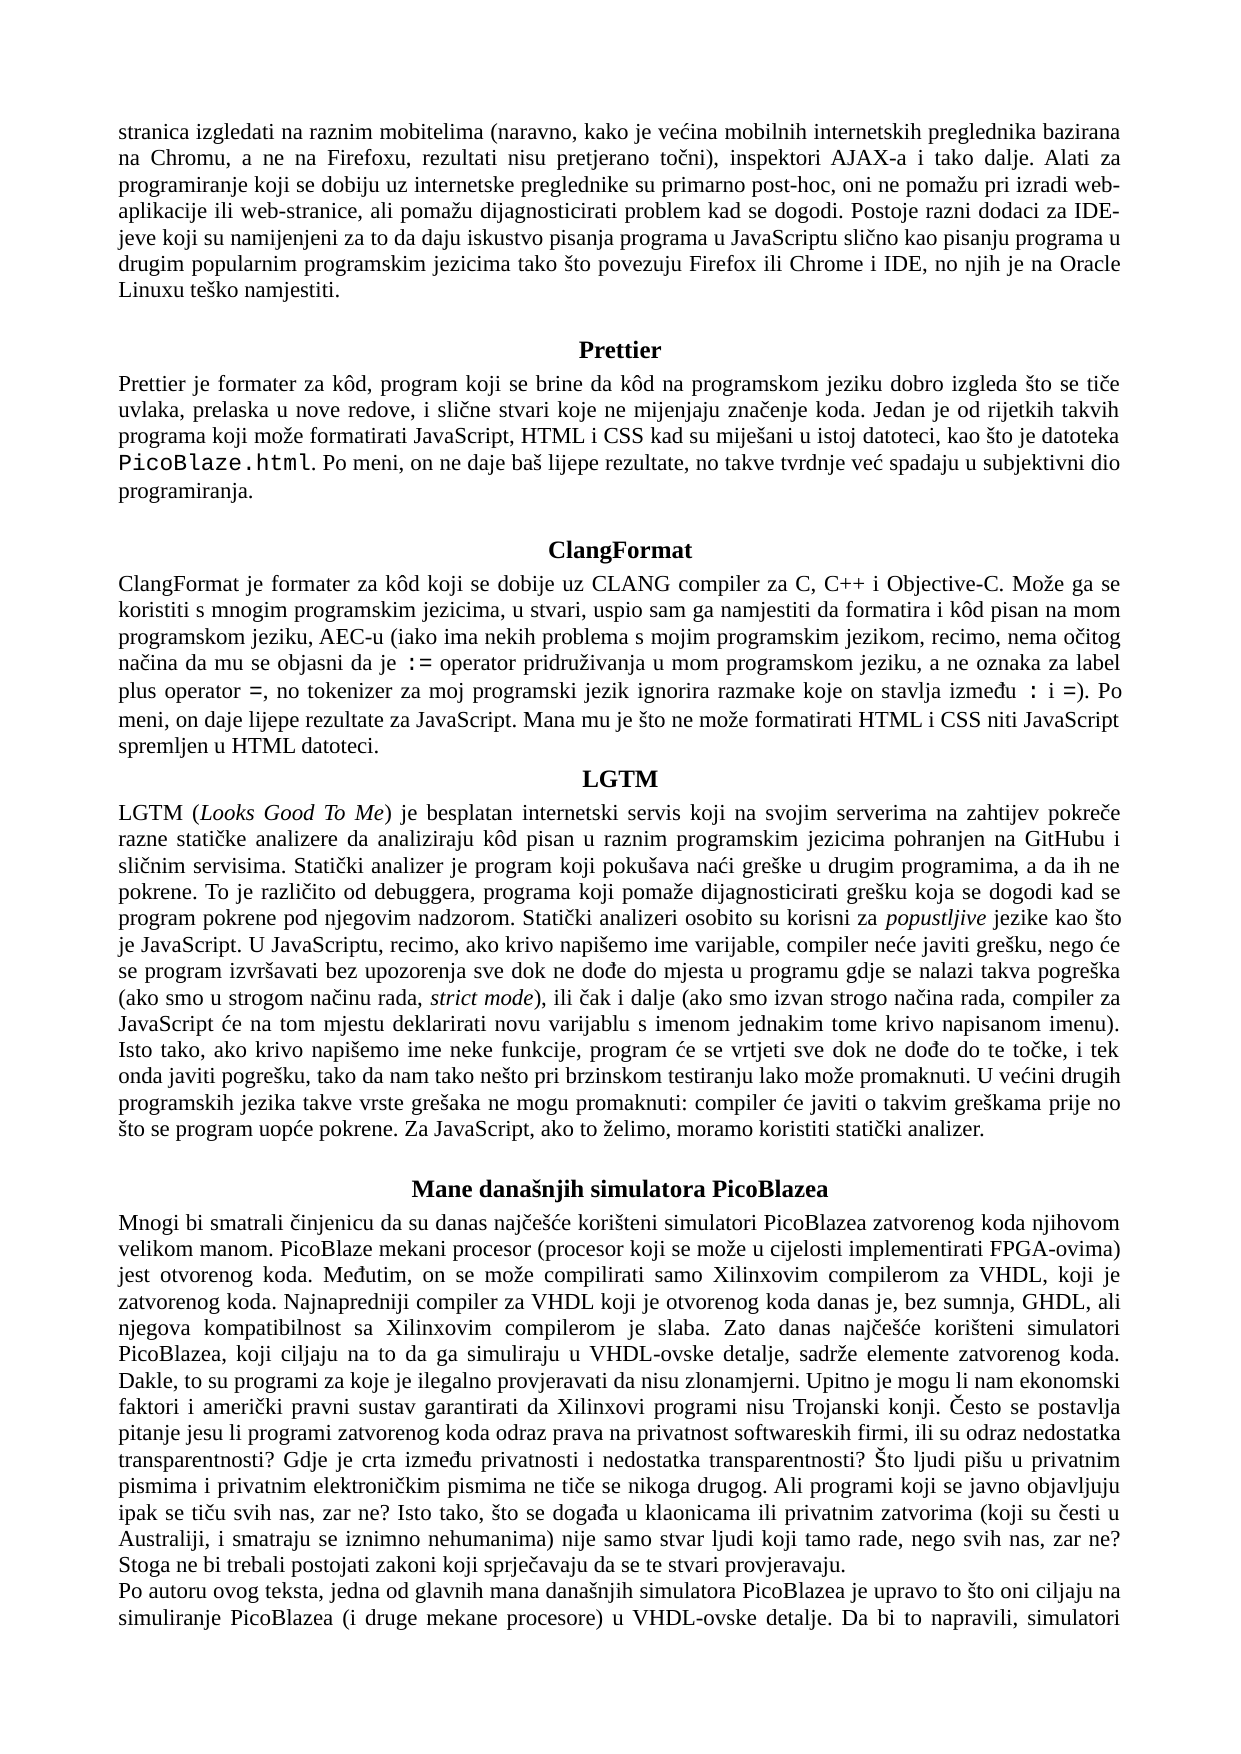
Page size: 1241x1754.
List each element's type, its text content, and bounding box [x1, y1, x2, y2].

text Prettier je formater za kôd, program koji se brine da kôd na programskom jeziku dobro izgleda što se tiče uvlaka, prelaska u nove redove, i slične stvari koje ne mijenjaju značenje koda. Jedan je od rijetkih takvih programa koji može formatirati JavaScript, HTML i CSS kad su miješani u istoj datoteci, kao što je datoteka PicoBlaze.html. Po meni, on ne daje baš lijepe rezultate, no takve tvrdnje već spadaju u subjektivni dio programiranja. [118, 369, 1122, 503]
text Po autoru ovog teksta, jedna od glavnih mana današnjih simulatora PicoBlazea je upravo to što oni ciljaju na simuliranje PicoBlazea (i druge mekane procesore) u VHDL-ovske detalje. Da bi to napravili, simulatori [118, 1578, 1122, 1630]
text ClangFormat je formater za kôd koji se dobije uz CLANG compiler za C, C++ i Objective-C. Može ga se koristiti s mnogim programskim jezicima, u stvari, uspio sam ga namjestiti da formatira i kôd pisan na mom programskom jeziku, AEC-u (iako ima nekih problema s mojim programskim jezikom, recimo, nema očitog načina da mu se objasni da je := operator pridruživanja u mom programskom jeziku, a ne oznaka za label plus operator =, no tokenizer za moj programski jezik ignorira razmake koje on stavlja između : i =). Po meni, on daje lijepe rezultate za JavaScript. Mana mu je što ne može formatirati HTML i CSS niti JavaScript spremljen u HTML datoteci. [118, 570, 1122, 758]
text stranica izgledati na raznim mobitelima (naravno, kako je većina mobilnih internetskih preglednika bazirana na Chromu, a ne na Firefoxu, rezultati nisu pretjerano točni), inspektori AJAX-a i tako dalje. Alati za programiranje koji se dobiju uz internetske preglednike su primarno post-hoc, oni ne pomažu pri izradi web-aplikacije ili web-stranice, ali pomažu dijagnosticirati problem kad se dogodi. Postoje razni dodaci za IDE-jeve koji su namijenjeni za to da daju iskustvo pisanja programa u JavaScriptu slično kao pisanju programa u drugim popularnim programskim jezicima tako što povezuju Firefox ili Chrome i IDE, no njih je na Oracle Linuxu teško namjestiti. [118, 118, 1122, 303]
text ClangFormat [118, 536, 1122, 564]
text Mnogi bi smatrali činjenicu da su danas najčešće korišteni simulatori PicoBlazea zatvorenog koda njihovom velikom manom. PicoBlaze mekani procesor (procesor koji se može u cijelosti implementirati FPGA-ovima) jest otvorenog koda. Međutim, on se može compilirati samo Xilinxovim compilerom za VHDL, koji je zatvorenog koda. Najnapredniji compiler za VHDL koji je otvorenog koda danas je, bez sumnja, GHDL, ali njegova kompatibilnost sa Xilinxovim compilerom je slaba. Zato danas najčešće korišteni simulatori PicoBlazea, koji ciljaju na to da ga simuliraju u VHDL-ovske detalje, sadrže elemente zatvorenog koda. Dakle, to su programi za koje je ilegalno provjeravati da nisu zlonamjerni. Upitno je mogu li nam ekonomski faktori i američki pravni sustav garantirati da Xilinxovi programi nisu Trojanski konji. Često se postavlja pitanje jesu li programi zatvorenog koda odraz prava na privatnost softwareskih firmi, ili su odraz nedostatka transparentnosti? Gdje je crta između privatnosti i nedostatka transparentnosti? Što ljudi pišu u privatnim pismima i privatnim elektroničkim pismima ne tiče se nikoga drugog. Ali programi koji se javno objavljuju ipak se tiču svih nas, zar ne? Isto tako, što se događa u klaonicama ili privatnim zatvorima (koji su česti u Australiji, i smatraju se iznimno nehumanima) nije samo stvar ljudi koji tamo rade, nego svih nas, zar ne? Stoga ne bi trebali postojati zakoni koji sprječavaju da se te stvari provjeravaju. [118, 1209, 1122, 1578]
text LGTM [118, 764, 1122, 793]
text Prettier [118, 335, 1122, 364]
text Mane današnjih simulatora PicoBlazea [118, 1174, 1122, 1203]
text LGTM (Looks Good To Me) je besplatan internetski servis koji na svojim serverima na zahtijev pokreče razne statičke analizere da analiziraju kôd pisan u raznim programskim jezicima pohranjen na GitHubu i sličnim servisima. Statički analizer je program koji pokušava naći greške u drugim programima, a da ih ne pokrene. To je različito od debuggera, programa koji pomaže dijagnosticirati grešku koja se dogodi kad se program pokrene pod njegovim nadzorom. Statički analizeri osobito su korisni za popustljive jezike kao što je JavaScript. U JavaScriptu, recimo, ako krivo napišemo ime varijable, compiler neće javiti grešku, nego će se program izvršavati bez upozorenja sve dok ne dođe do mjesta u programu gdje se nalazi takva pogreška (ako smo u strogom načinu rada, strict mode), ili čak i dalje (ako smo izvan strogo načina rada, compiler za JavaScript će na tom mjestu deklarirati novu varijablu s imenom jednakim tome krivo napisanom imenu). Isto tako, ako krivo napišemo ime neke funkcije, program će se vrtjeti sve dok ne dođe do te točke, i tek onda javiti pogrešku, tako da nam tako nešto pri brzinskom testiranju lako može promaknuti. U većini drugih programskih jezika takve vrste grešaka ne mogu promaknuti: compiler će javiti o takvim greškama prije no što se program uopće pokrene. Za JavaScript, ako to želimo, moramo koristiti statički analizer. [118, 799, 1122, 1142]
